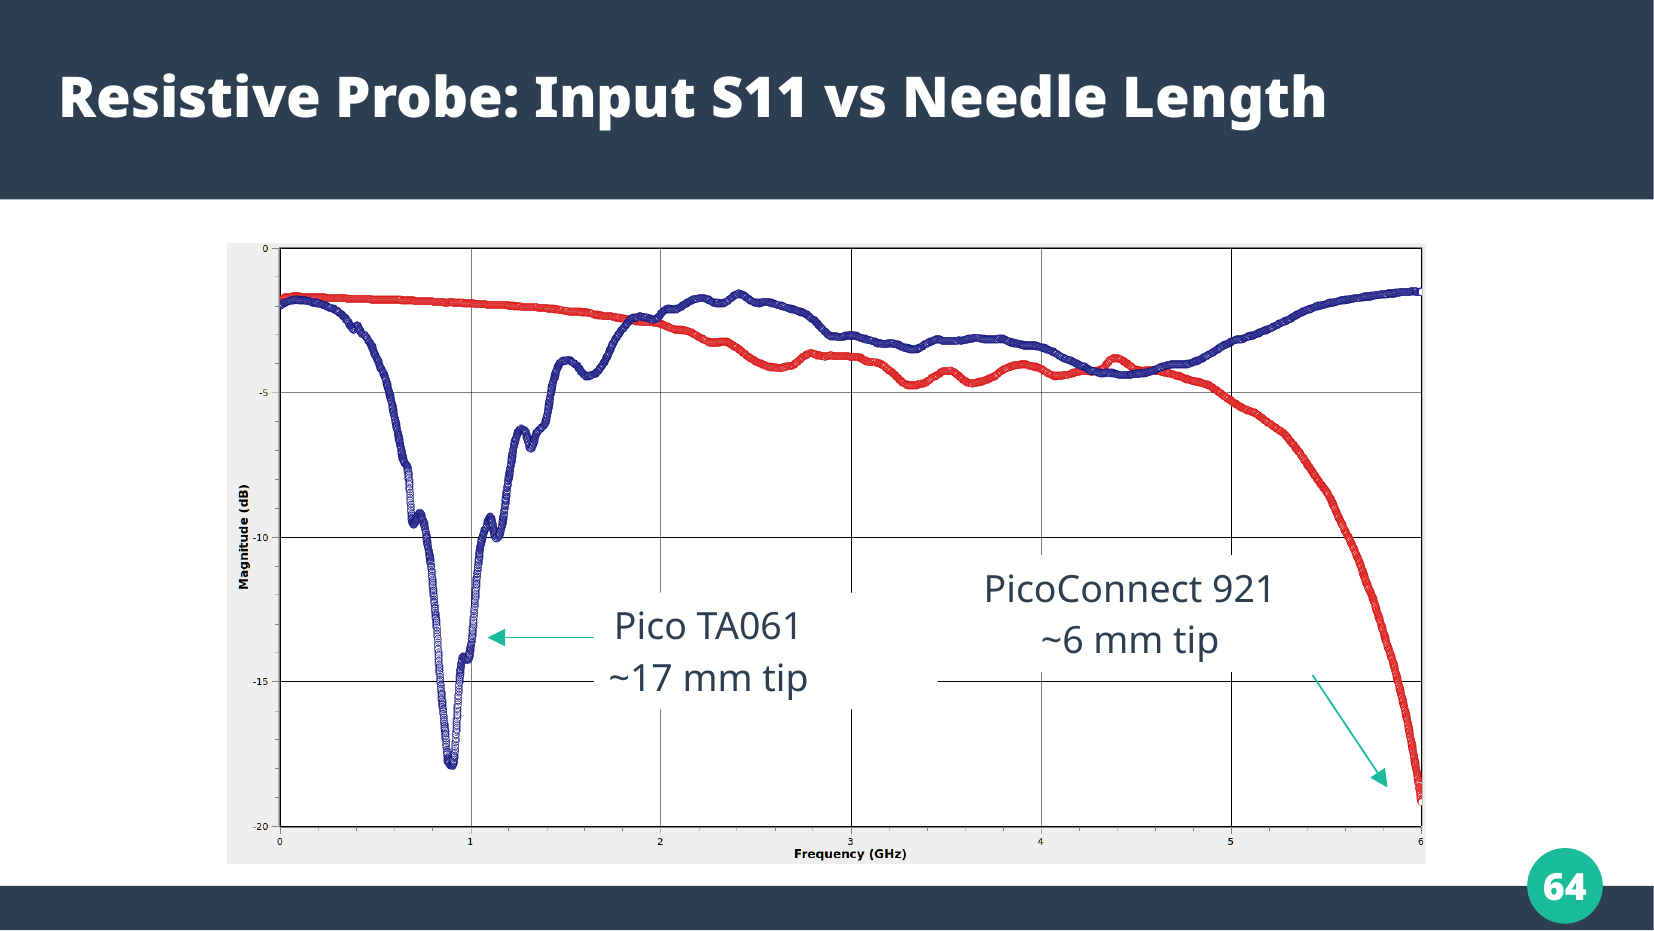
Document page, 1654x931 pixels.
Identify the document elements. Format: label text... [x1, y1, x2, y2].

text_box PicoConnect 921 ~6 mm tip [968, 562, 1313, 665]
picture [227, 243, 1426, 864]
title Resistive Probe: Input S11 vs Needle Length [59, 37, 1595, 155]
text_box Pico TA061 ~17 mm tip [593, 600, 938, 702]
